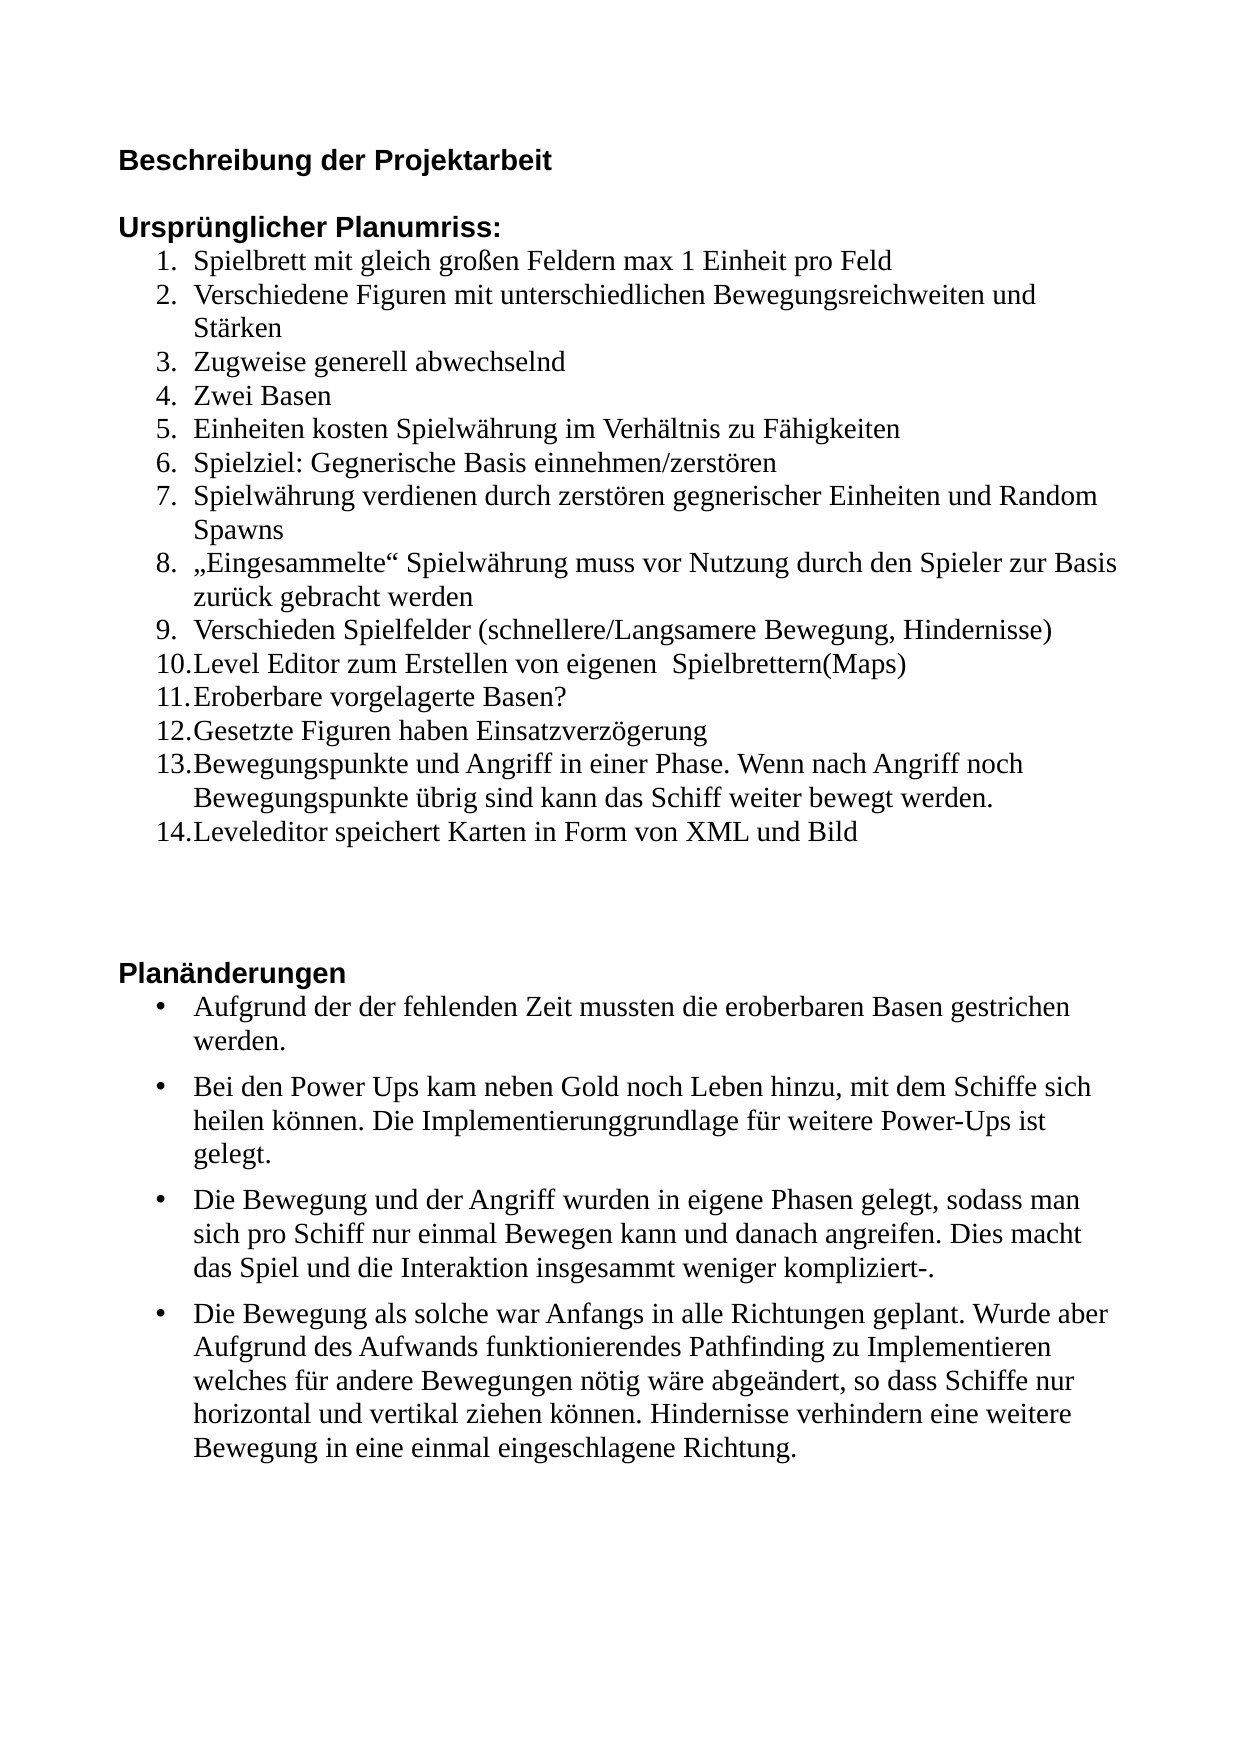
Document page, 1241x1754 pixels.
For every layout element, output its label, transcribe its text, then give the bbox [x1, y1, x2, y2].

list Spielwährung verdienen durch zerstören gegnerischer Einheiten und Random Spawns [156, 478, 1122, 545]
list Leveleditor speichert Karten in Form von XML und Bild [156, 814, 1122, 847]
list Die Bewegung als solche war Anfangs in alle Richtungen geplant. Wurde aber Aufgrund des Aufwands funktionierendes Pathfinding zu Implementieren welches für andere Bewegungen nötig wäre abgeändert, so dass Schiffe nur horizontal und vertikal ziehen können. Hindernisse verhindern eine weitere Bewegung in eine einmal eingeschlagene Richtung. [156, 1296, 1122, 1463]
subtitle Ursprünglicher Planumriss: [118, 210, 1122, 243]
list „Eingesammelte“ Spielwährung muss vor Nutzung durch den Spieler zur Basis zurück gebracht werden [156, 545, 1122, 612]
list Gesetzte Figuren haben Einsatzverzögerung [156, 713, 1122, 747]
list Verschiedene Figuren mit unterschiedlichen Bewegungsreichweiten und Stärken [156, 277, 1122, 344]
list Level Editor zum Erstellen von eigenen Spielbrettern(Maps) [156, 646, 1122, 679]
list Zugweise generell abwechselnd [156, 344, 1122, 378]
subtitle Planänderungen [118, 956, 1122, 989]
list Bewegungspunkte und Angriff in einer Phase. Wenn nach Angriff noch Bewegungspunkte übrig sind kann das Schiff weiter bewegt werden. [156, 747, 1122, 814]
list Spielziel: Gegnerische Basis einnehmen/zerstören [156, 445, 1122, 478]
list Zwei Basen [156, 378, 1122, 411]
list Verschieden Spielfelder (schnellere/Langsamere Bewegung, Hindernisse) [156, 612, 1122, 646]
list Die Bewegung und der Angriff wurden in eigene Phasen gelegt, sodass man sich pro Schiff nur einmal Bewegen kann und danach angreifen. Dies macht das Spiel und die Interaktion insgesammt weniger kompliziert-. [156, 1182, 1122, 1283]
list Einheiten kosten Spielwährung im Verhältnis zu Fähigkeiten [156, 411, 1122, 445]
list Eroberbare vorgelagerte Basen? [156, 679, 1122, 713]
list Spielbrett mit gleich großen Feldern max 1 Einheit pro Feld [156, 243, 1122, 277]
list Aufgrund der der fehlenden Zeit mussten die eroberbaren Basen gestrichen werden. [156, 989, 1122, 1057]
list Bei den Power Ups kam neben Gold noch Leben hinzu, mit dem Schiffe sich heilen können. Die Implementierunggrundlage für weitere Power-Ups ist gelegt. [156, 1069, 1122, 1170]
subtitle Beschreibung der Projektarbeit [118, 143, 1122, 177]
